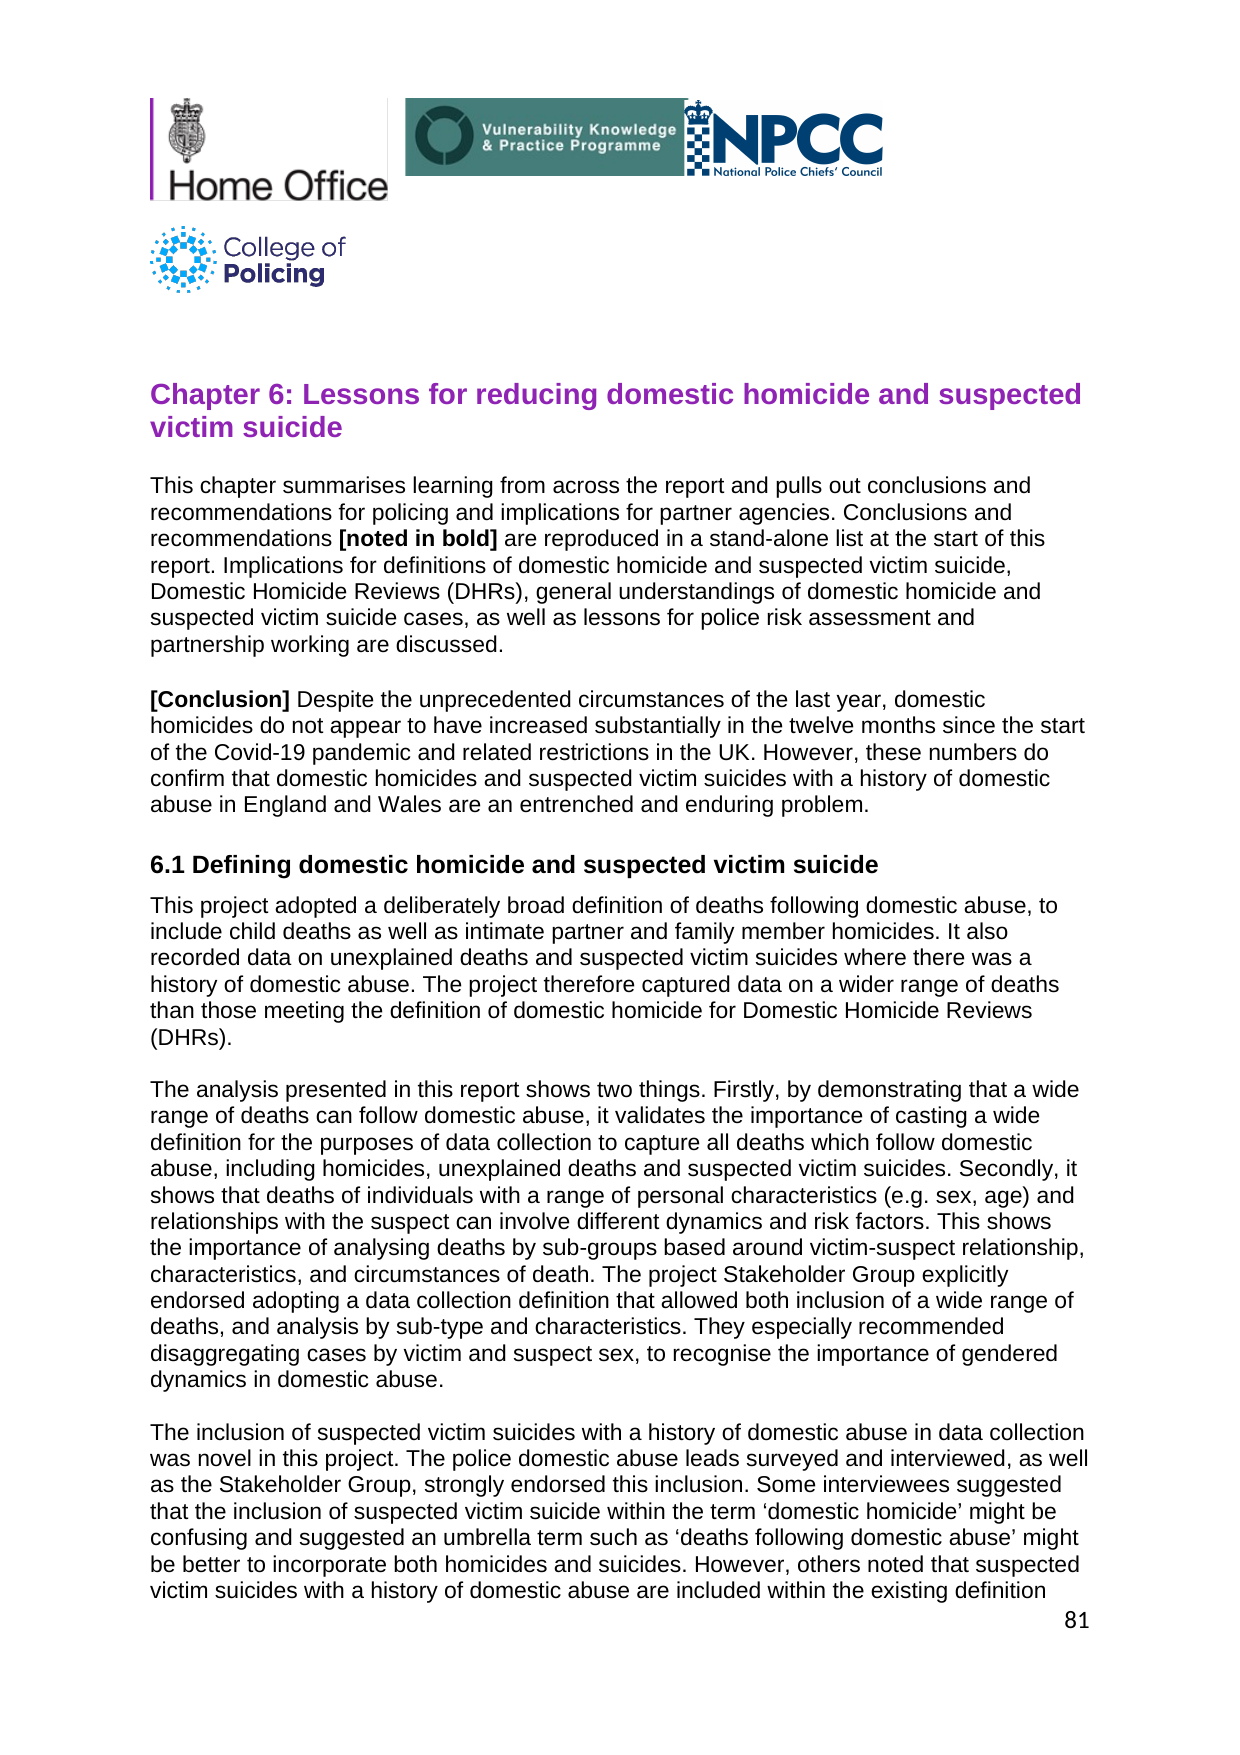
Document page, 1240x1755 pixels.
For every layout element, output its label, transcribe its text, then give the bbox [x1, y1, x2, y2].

subtitle 6.1 Defining domestic homicide and suspected victim suicide [150, 850, 1089, 879]
text This project adopted a deliberately broad definition of deaths following domestic abuse, to include child deaths as well as intimate partner and family member homicides. It also recorded data on unexplained deaths and suspected victim suicides where there was a history of domestic abuse. The project therefore captured data on a wider range of deaths than those meeting the definition of domestic homicide for Domestic Homicide Reviews (DHRs). [150, 892, 1089, 1050]
text The analysis presented in this report shows two things. Firstly, by demonstrating that a wide range of deaths can follow domestic abuse, it validates the importance of casting a wide definition for the purposes of data collection to capture all deaths which follow domestic abuse, including homicides, unexplained deaths and suspected victim suicides. Secondly, it shows that deaths of individuals with a range of personal characteristics (e.g. sex, age) and relationships with the suspect can involve different dynamics and risk factors. This shows the importance of analysing deaths by sub-groups based around victim-suspect relationship, characteristics, and circumstances of death. The project Stakeholder Group explicitly endorsed adopting a data collection definition that allowed both inclusion of a wide range of deaths, and analysis by sub-type and characteristics. They especially recommended disaggregating cases by victim and suspect sex, to recognise the importance of gendered dynamics in domestic abuse. [150, 1076, 1089, 1392]
subtitle Chapter 6: Lessons for reducing domestic homicide and suspected victim suicide [150, 377, 1089, 444]
text [Conclusion] Despite the unprecedented circumstances of the last year, domestic homicides do not appear to have increased substantially in the twelve months since the start of the Covid-19 pandemic and related restrictions in the UK. However, these numbers do confirm that domestic homicides and suspected victim suicides with a history of domestic abuse in England and Wales are an entrenched and enduring problem. [150, 686, 1089, 817]
text This chapter summarises learning from across the report and pulls out conclusions and recommendations for policing and implications for partner agencies. Conclusions and recommendations [noted in bold] are reproduced in a stand-alone list at the start of this report. Implications for definitions of domestic homicide and suspected victim suicide, Domestic Homicide Reviews (DHRs), general understandings of domestic homicide and suspected victim suicide cases, as well as lessons for police risk assessment and partnership working are discussed. [150, 472, 1089, 657]
text The inclusion of suspected victim suicides with a history of domestic abuse in data collection was novel in this project. The police domestic abuse leads surveyed and interviewed, as well as the Stakeholder Group, strongly endorsed this inclusion. Some interviewees suggested that the inclusion of suspected victim suicide within the term ‘domestic homicide’ might be confusing and suggested an umbrella term such as ‘deaths following domestic abuse’ might be better to incorporate both homicides and suicides. However, others noted that suspected victim suicides with a history of domestic abuse are included within the existing definition [150, 1419, 1089, 1603]
